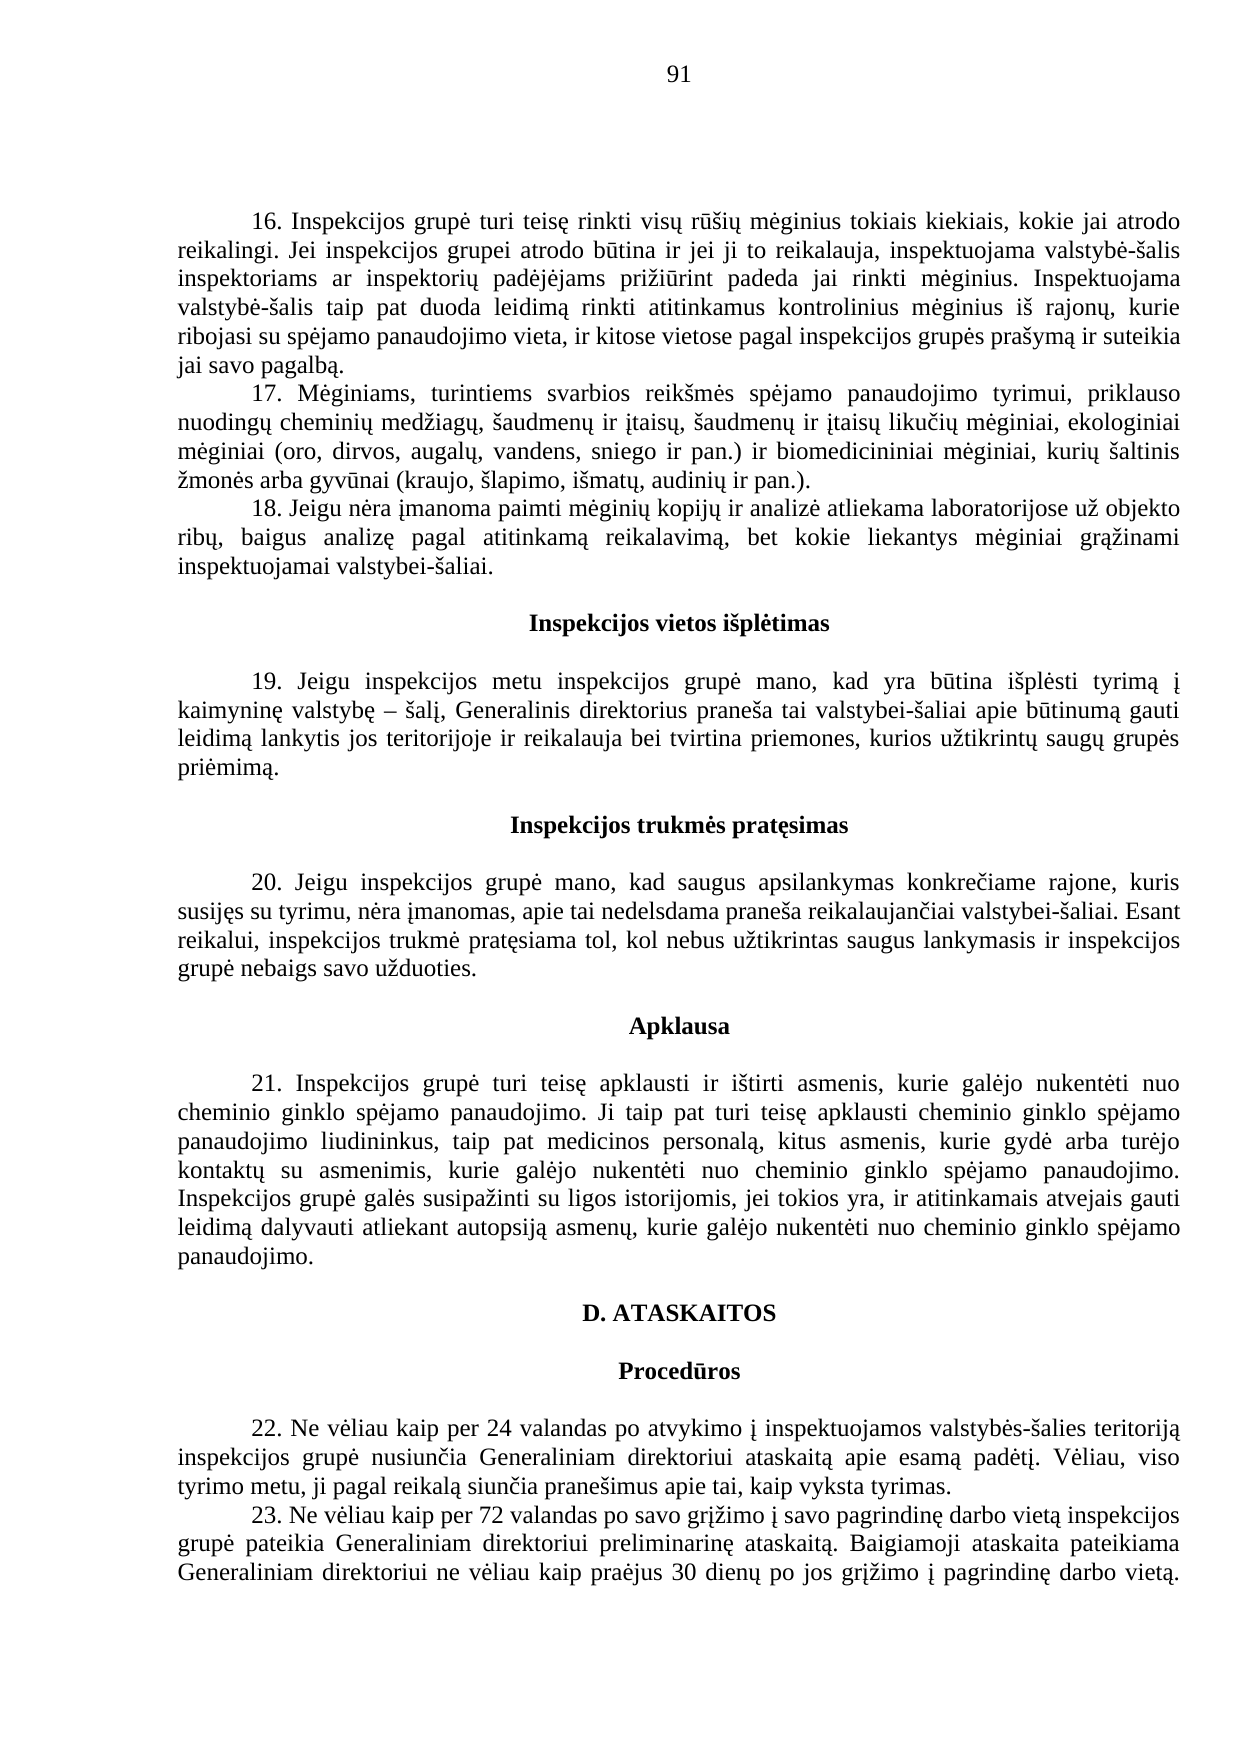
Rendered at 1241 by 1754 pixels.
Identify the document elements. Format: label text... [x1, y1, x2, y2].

text 20. Jeigu inspekcijos grupė mano, kad saugus apsilankymas konkrečiame rajone, kuris susijęs su tyrimu, nėra įmanomas, apie tai nedelsdama praneša reikalaujančiai valstybei-šaliai. Esant reikalui, inspekcijos trukmė pratęsiama tol, kol nebus užtikrintas saugus lankymasis ir inspekcijos grupė nebaigs savo užduoties. [177, 867, 1181, 982]
text 18. Jeigu nėra įmanoma paimti mėginių kopijų ir analizė atliekama laboratorijose už objekto ribų, baigus analizę pagal atitinkamą reikalavimą, bet kokie liekantys mėginiai grąžinami inspektuojamai valstybei-šaliai. [177, 493, 1181, 580]
text D. ATASKAITOS [177, 1298, 1181, 1327]
text 17. Mėginiams, turintiems svarbios reikšmės spėjamo panaudojimo tyrimui, priklauso nuodingų cheminių medžiagų, šaudmenų ir įtaisų, šaudmenų ir įtaisų likučių mėginiai, ekologiniai mėginiai (oro, dirvos, augalų, vandens, sniego ir pan.) ir biomedicininiai mėginiai, kurių šaltinis žmonės arba gyvūnai (kraujo, šlapimo, išmatų, audinių ir pan.). [177, 378, 1181, 493]
text 19. Jeigu inspekcijos metu inspekcijos grupė mano, kad yra būtina išplėsti tyrimą į kaimyninę valstybę – šalį, Generalinis direktorius praneša tai valstybei-šaliai apie būtinumą gauti leidimą lankytis jos teritorijoje ir reikalauja bei tvirtina priemones, kurios užtikrintų saugų grupės priėmimą. [177, 666, 1181, 781]
text 23. Ne vėliau kaip per 72 valandas po savo grįžimo į savo pagrindinę darbo vietą inspekcijos grupė pateikia Generaliniam direktoriui preliminarinę ataskaitą. Baigiamoji ataskaita pateikiama Generaliniam direktoriui ne vėliau kaip praėjus 30 dienų po jos grįžimo į pagrindinę darbo vietą. [177, 1500, 1181, 1586]
text 22. Ne vėliau kaip per 24 valandas po atvykimo į inspektuojamos valstybės-šalies teritoriją inspekcijos grupė nusiunčia Generaliniam direktoriui ataskaitą apie esamą padėtį. Vėliau, viso tyrimo metu, ji pagal reikalą siunčia pranešimus apie tai, kaip vyksta tyrimas. [177, 1413, 1181, 1500]
text Inspekcijos vietos išplėtimas [177, 608, 1181, 637]
text Apklausa [177, 1011, 1181, 1040]
text Procedūros [177, 1356, 1181, 1385]
text 16. Inspekcijos grupė turi teisę rinkti visų rūšių mėginius tokiais kiekiais, kokie jai atrodo reikalingi. Jei inspekcijos grupei atrodo būtina ir jei ji to reikalauja, inspektuojama valstybė-šalis inspektoriams ar inspektorių padėjėjams prižiūrint padeda jai rinkti mėginius. Inspektuojama valstybė-šalis taip pat duoda leidimą rinkti atitinkamus kontrolinius mėginius iš rajonų, kurie ribojasi su spėjamo panaudojimo vieta, ir kitose vietose pagal inspekcijos grupės prašymą ir suteikia jai savo pagalbą. [177, 206, 1181, 378]
text 21. Inspekcijos grupė turi teisę apklausti ir ištirti asmenis, kurie galėjo nukentėti nuo cheminio ginklo spėjamo panaudojimo. Ji taip pat turi teisę apklausti cheminio ginklo spėjamo panaudojimo liudininkus, taip pat medicinos personalą, kitus asmenis, kurie gydė arba turėjo kontaktų su asmenimis, kurie galėjo nukentėti nuo cheminio ginklo spėjamo panaudojimo. Inspekcijos grupė galės susipažinti su ligos istorijomis, jei tokios yra, ir atitinkamais atvejais gauti leidimą dalyvauti atliekant autopsiją asmenų, kurie galėjo nukentėti nuo cheminio ginklo spėjamo panaudojimo. [177, 1068, 1181, 1270]
text Inspekcijos trukmės pratęsimas [177, 810, 1181, 838]
